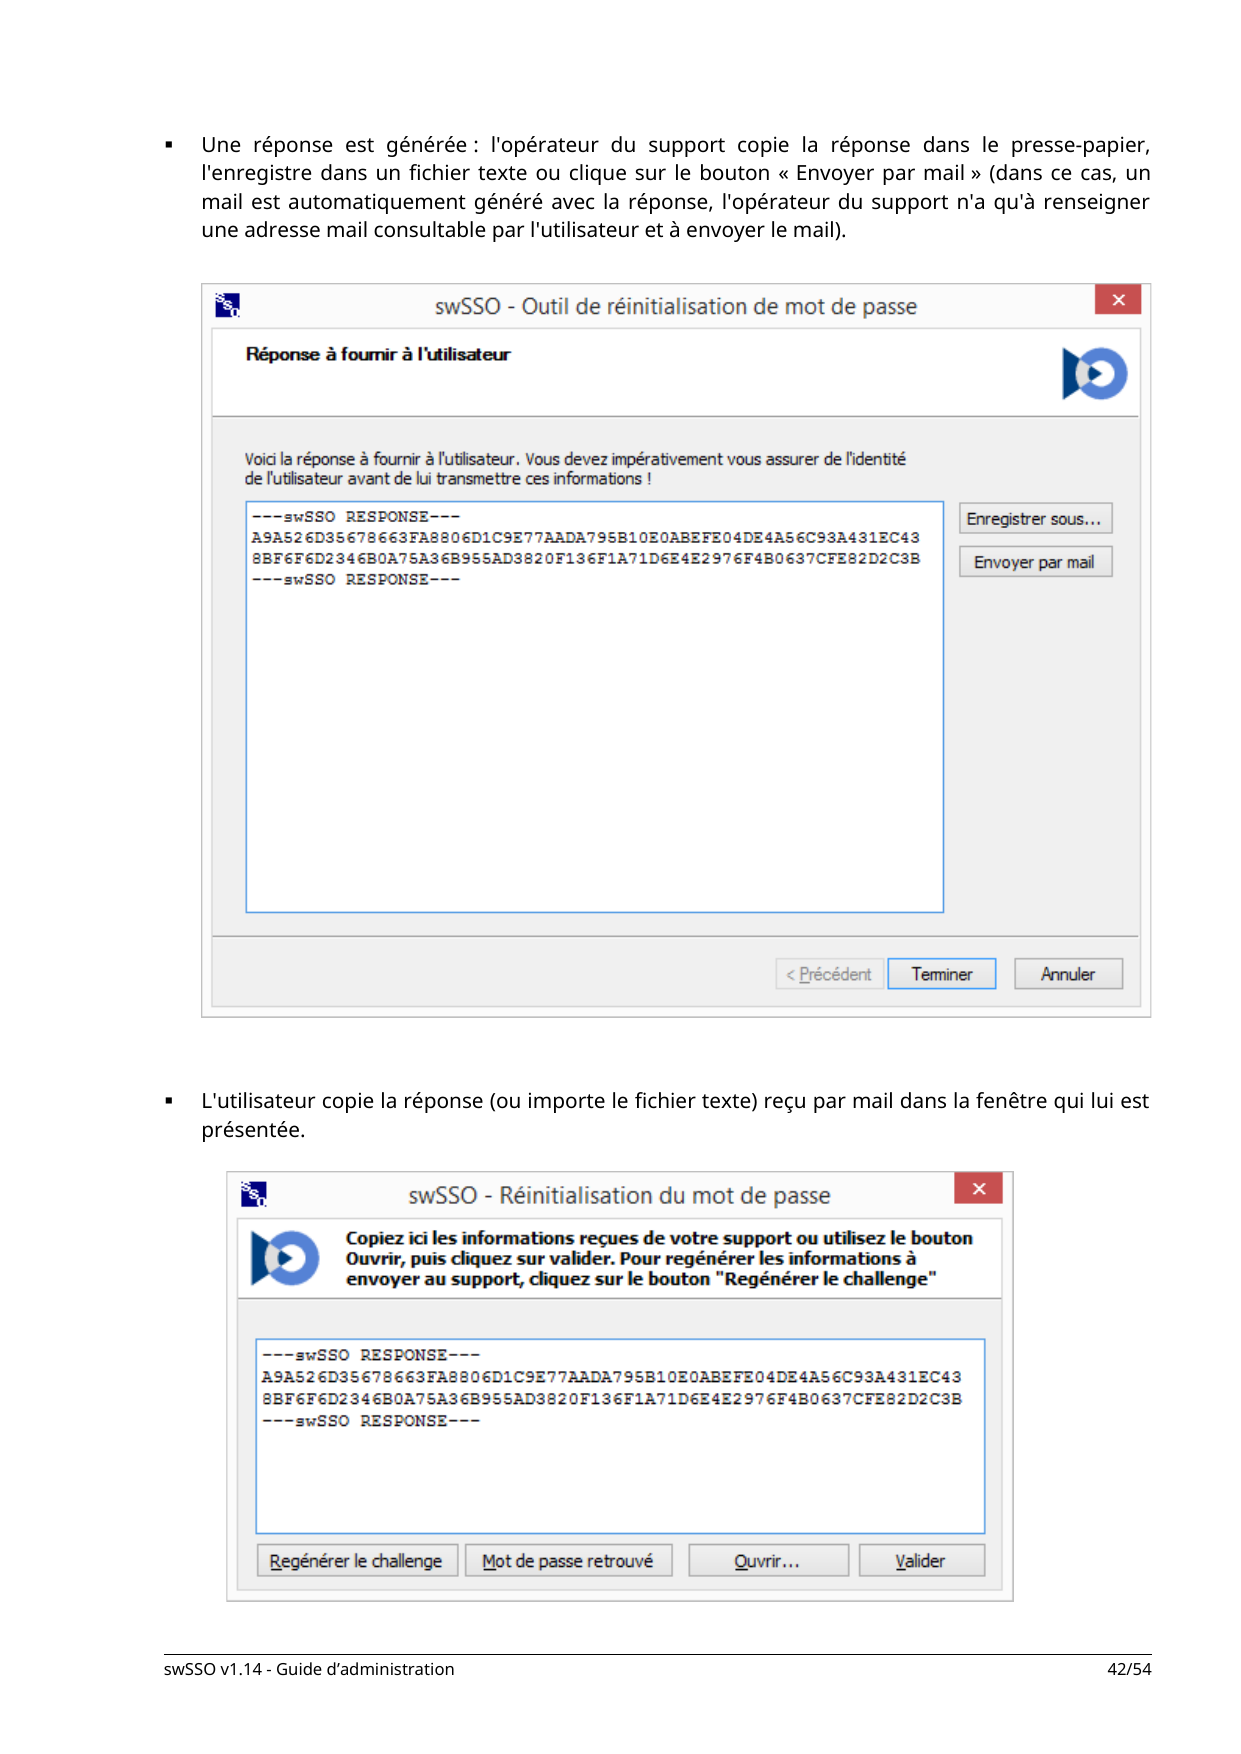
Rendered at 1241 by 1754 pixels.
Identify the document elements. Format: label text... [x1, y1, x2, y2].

list L'utilisateur copie la réponse (ou importe le fichier texte) reçu par mail dans la fenêtre qui lui est présentée. [164, 1087, 1152, 1143]
list Une réponse est générée : l'opérateur du support copie la réponse dans le presse-papier, l'enregistre dans un fichier texte ou clique sur le bouton « Envoyer par mail » (dans ce cas, un mail est automatiquement généré avec la réponse, l'opérateur du support n'a qu'à renseigner une adresse mail consultable par l'utilisateur et à envoyer le mail). [164, 130, 1152, 244]
picture [226, 1171, 1014, 1602]
picture [201, 283, 1152, 1018]
